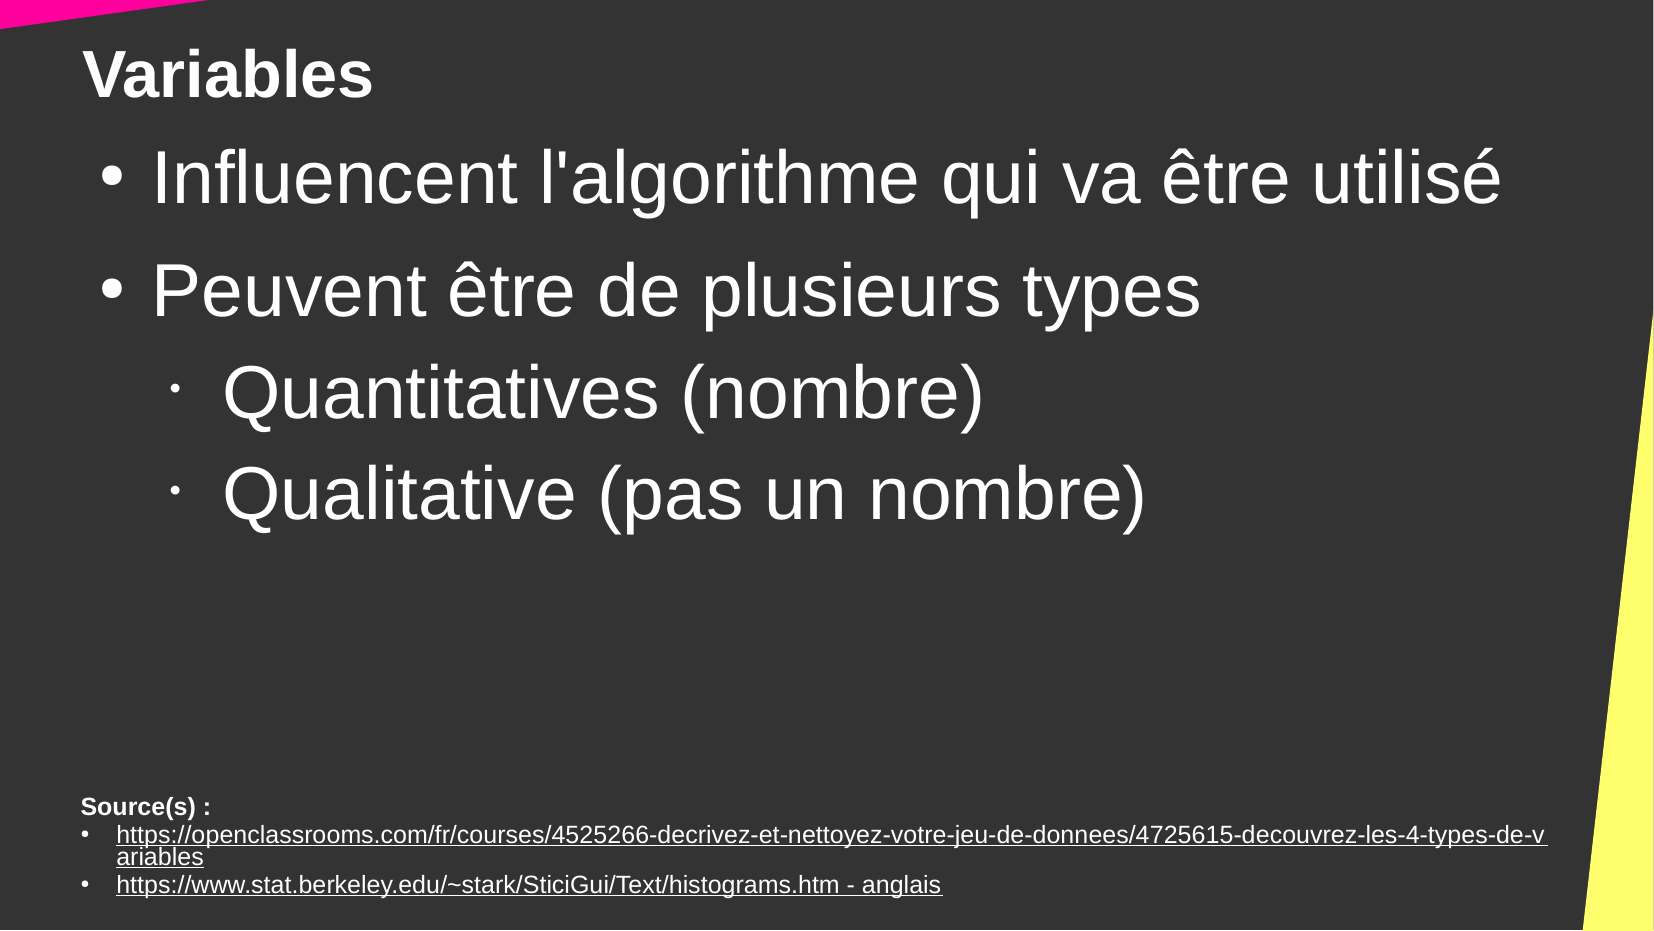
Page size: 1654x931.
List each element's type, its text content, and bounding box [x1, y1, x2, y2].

text_box [1582, 304, 1654, 931]
text_box Source(s) : https://openclassrooms.com/fr/courses/4525266-decrivez-et-nettoyez-votre-jeu-de-donnees/4725615-decouvrez-les-4-types-de-variables https://www.stat.berkeley.edu/~stark/SticiGui/Text/histograms.htm - anglais [65, 784, 1571, 912]
list Influencent l'algorithme qui va être utilisé Peuvent être de plusieurs types Quantitatives (nombre) Qualitative (pas un nombre) [80, 135, 1560, 650]
text_box [0, 0, 209, 30]
title Variables [82, 37, 1571, 115]
